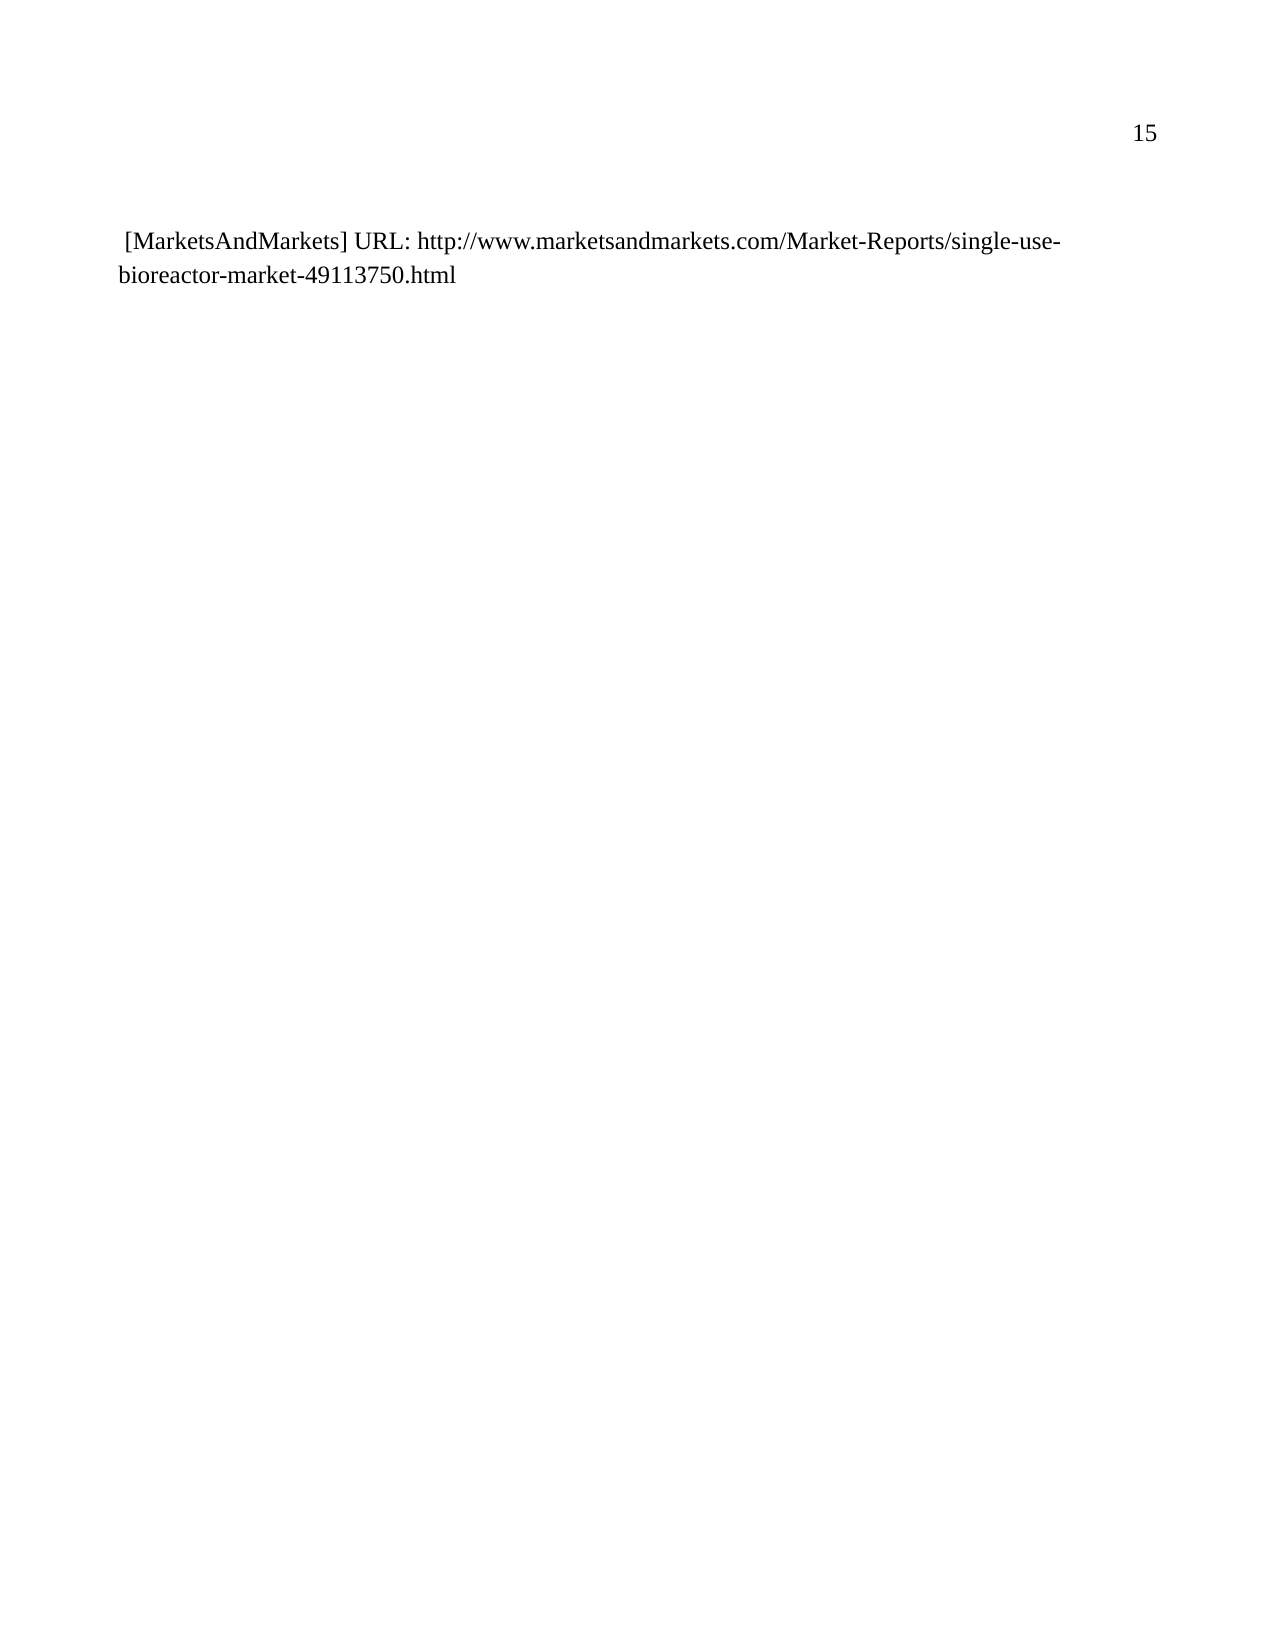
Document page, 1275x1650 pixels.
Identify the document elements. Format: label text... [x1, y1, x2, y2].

text [MarketsAndMarkets] URL: http://www.marketsandmarkets.com/Market-Reports/single-use-bioreactor-market-49113750.html [118, 226, 1157, 289]
